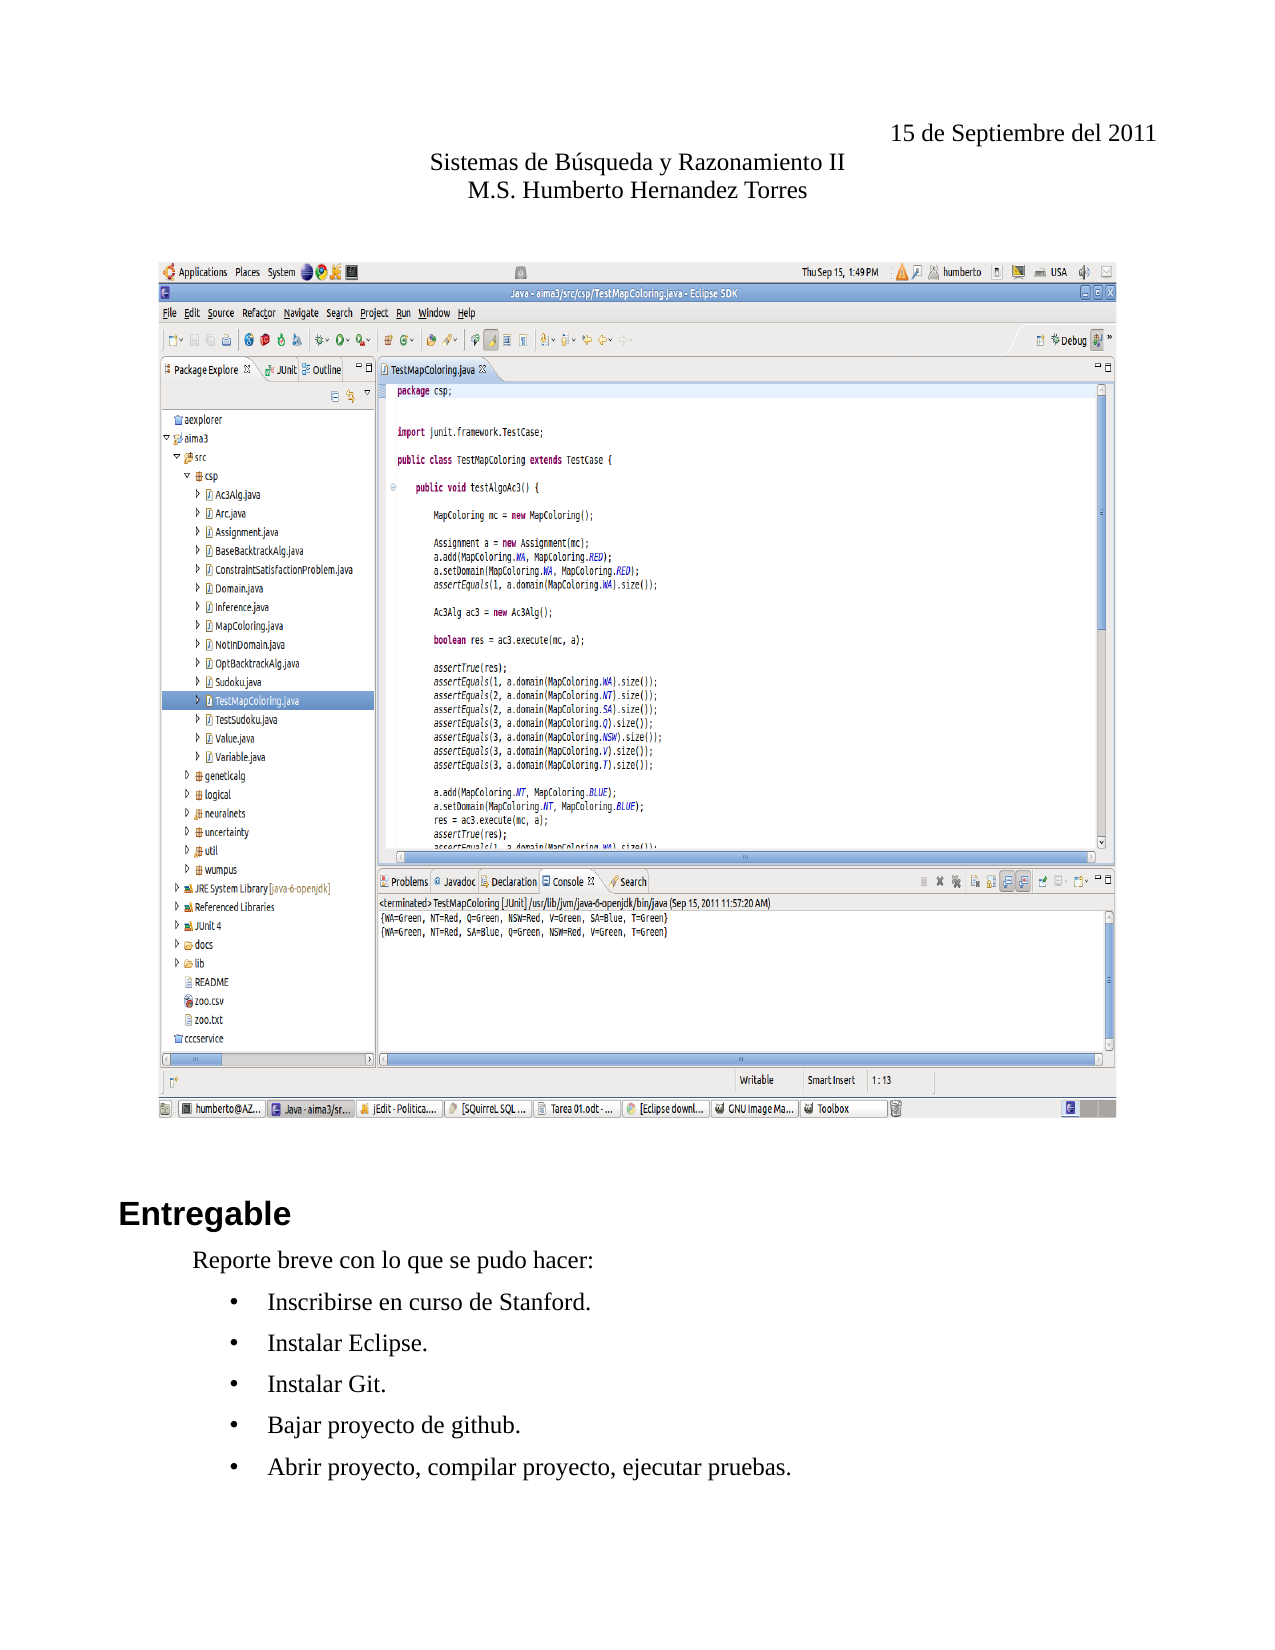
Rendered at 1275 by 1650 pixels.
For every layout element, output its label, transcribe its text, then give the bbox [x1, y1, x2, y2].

list Instalar Git. [229, 1369, 1157, 1398]
picture [158, 262, 1117, 1118]
list Instalar Eclipse. [229, 1328, 1157, 1357]
list Abrir proyecto, compilar proyecto, ejecutar pruebas. [229, 1452, 1157, 1480]
list Bajar proyecto de github. [229, 1410, 1157, 1439]
subtitle Entregable [118, 1194, 1157, 1233]
list Inscribirse en curso de Stanford. [229, 1287, 1157, 1315]
text Reporte breve con lo que se pudo hacer: [118, 1245, 1157, 1274]
